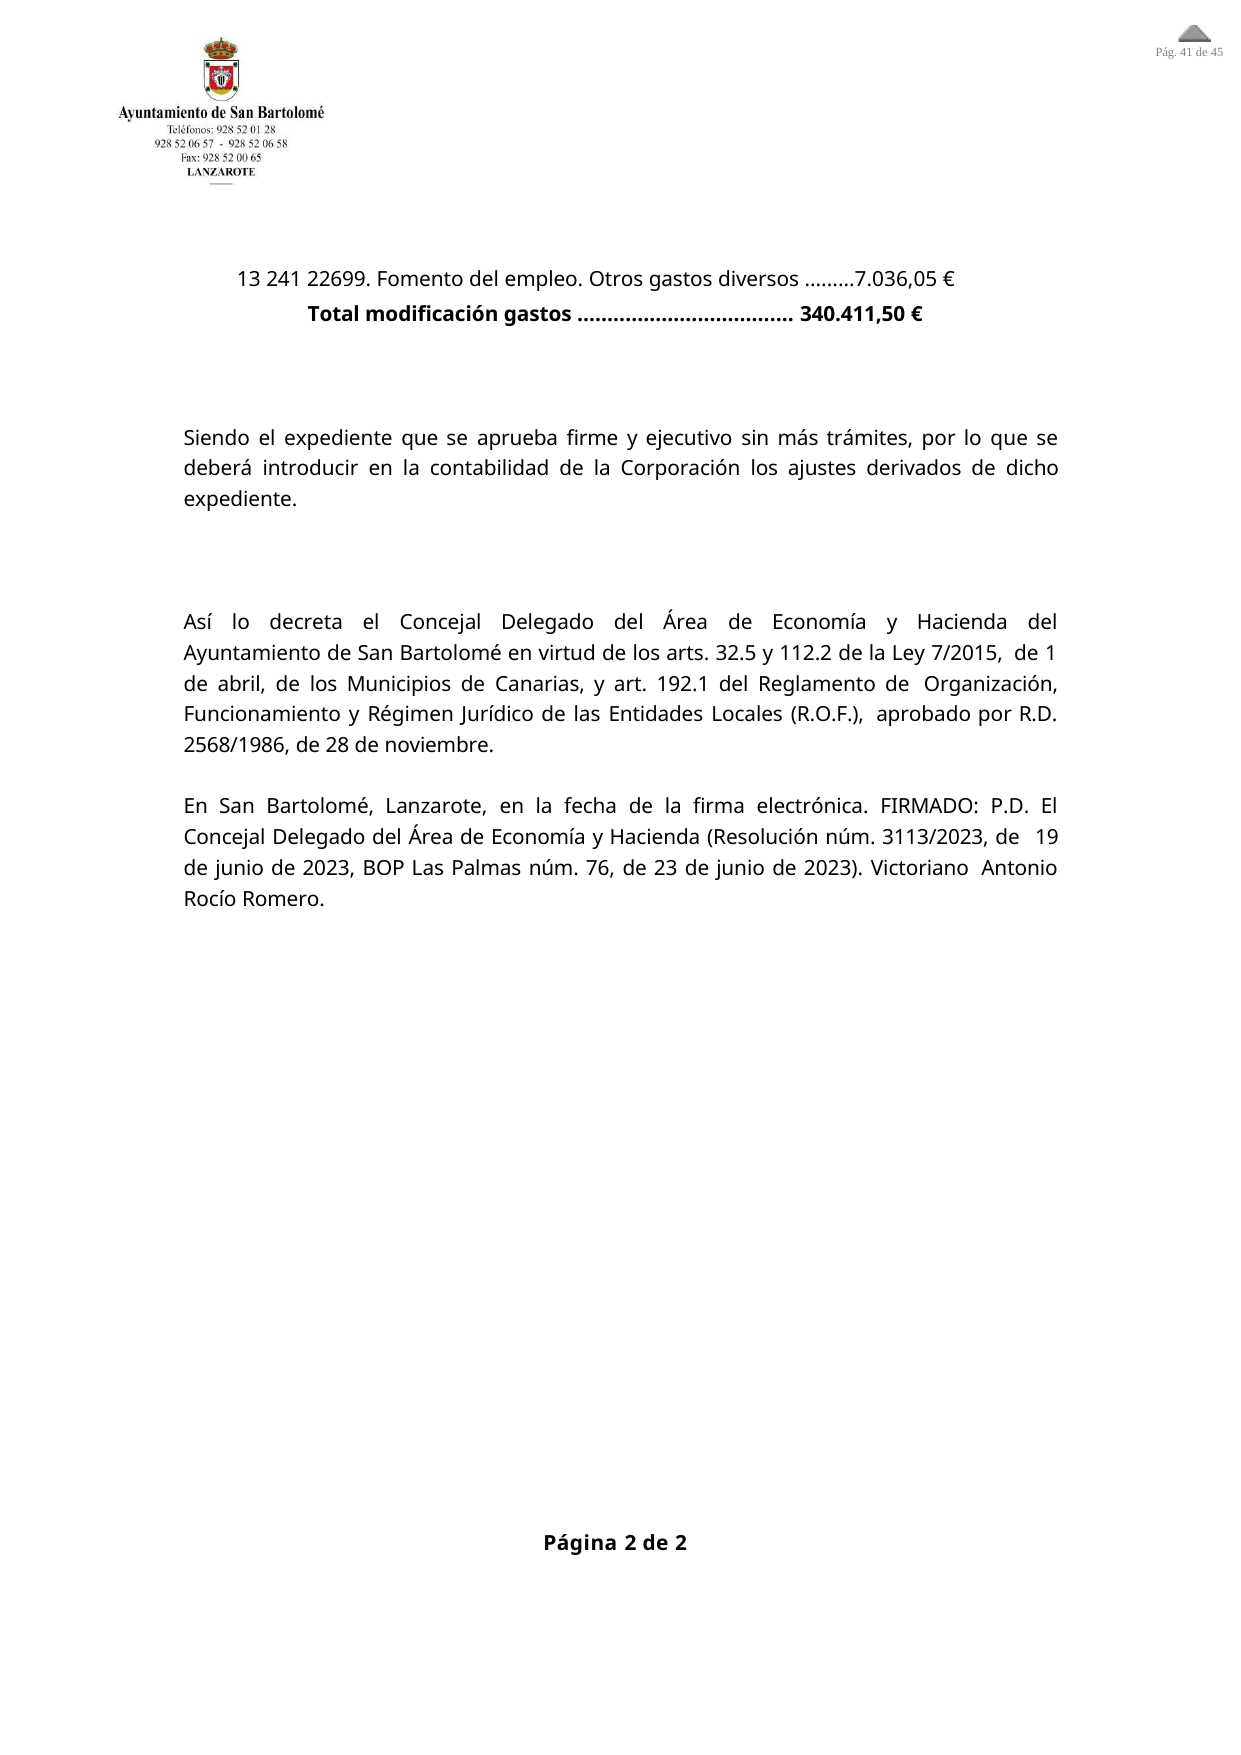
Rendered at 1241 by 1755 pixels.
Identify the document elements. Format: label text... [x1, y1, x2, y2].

text Así lo decreta el Concejal Delegado del Área de Economía y Hacienda del Ayuntamiento de San Bartolomé en virtud de los arts. 32.5 y 112.2 de la Ley 7/2015, de 1 de abril, de los Municipios de Canarias, y art. 192.1 del Reglamento de Organización, Funcionamiento y Régimen Jurídico de las Entidades Locales (R.O.F.), aprobado por R.D. 2568/1986, de 28 de noviembre. [183, 607, 1058, 758]
text Siendo el expediente que se aprueba firme y ejecutivo sin más trámites, por lo que se deberá introducir en la contabilidad de la Corporación los ajustes derivados de dicho expediente. [183, 423, 1059, 513]
text 13 241 22699. Fomento del empleo. Otros gastos diversos .........7.036,05 € [237, 264, 1236, 292]
text En San Bartolomé, Lanzarote, en la fecha de la firma electrónica. FIRMADO: P.D. El Concejal Delegado del Área de Economía y Hacienda (Resolución núm. 3113/2023, de 19 de junio de 2023, BOP Las Palmas núm. 76, de 23 de junio de 2023). Victoriano Antonio Rocío Romero. [183, 791, 1058, 913]
text Total modificación gastos .................................... 340.411,50 € [183, 299, 1236, 328]
